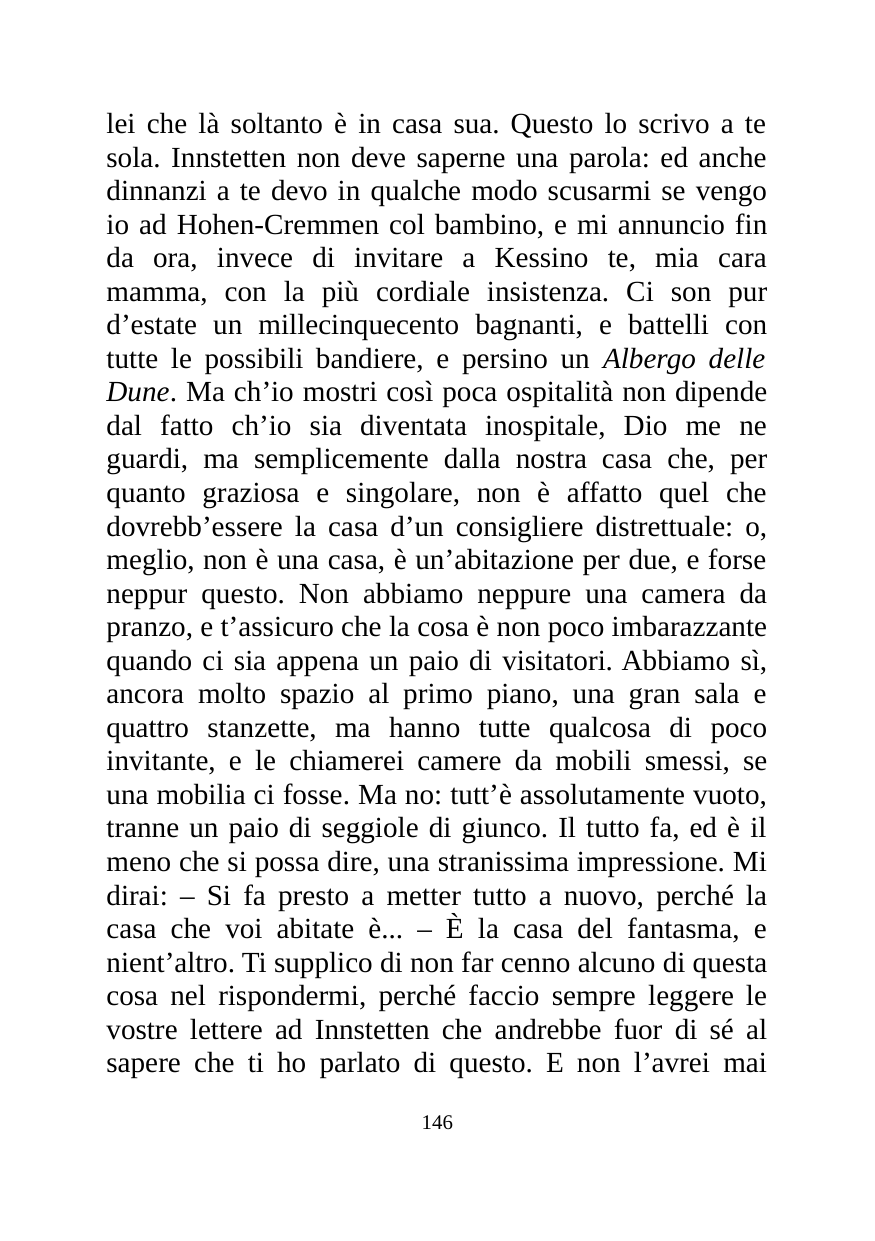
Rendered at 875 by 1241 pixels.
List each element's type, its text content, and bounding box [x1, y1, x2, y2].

text lei che là soltanto è in casa sua. Questo lo scrivo a te sola. Innstetten non deve saperne una parola: ed anche dinnanzi a te devo in qualche modo scusarmi se vengo io ad Hohen-Cremmen col bambino, e mi annuncio fin da ora, invece di invitare a Kessino te, mia cara mamma, con la più cordiale insistenza. Ci son pur d’estate un millecinquecento bagnanti, e battelli con tutte le possibili bandiere, e persino un Albergo delle Dune. Ma ch’io mostri così poca ospitalità non dipende dal fatto ch’io sia diventata inospitale, Dio me ne guardi, ma semplicemente dalla nostra casa che, per quanto graziosa e singolare, non è affatto quel che dovrebb’essere la casa d’un consigliere distrettuale: o, meglio, non è una casa, è un’abitazione per due, e forse neppur questo. Non abbiamo neppure una camera da pranzo, e t’assicuro che la cosa è non poco imbarazzante quando ci sia appena un paio di visitatori. Abbiamo sì, ancora molto spazio al primo piano, una gran sala e quattro stanzette, ma hanno tutte qualcosa di poco invitante, e le chiamerei camere da mobili smessi, se una mobilia ci fosse. Ma no: tutt’è assolutamente vuoto, tranne un paio di seggiole di giunco. Il tutto fa, ed è il meno che si possa dire, una stranissima impressione. Mi dirai: – Si fa presto a metter tutto a nuovo, perché la casa che voi abitate è... – È la casa del fantasma, e nient’altro. Ti supplico di non far cenno alcuno di questa cosa nel rispondermi, perché faccio sempre leggere le vostre lettere ad Innstetten che andrebbe fuor di sé al sapere che ti ho parlato di questo. E non l’avrei mai [106, 106, 768, 1079]
